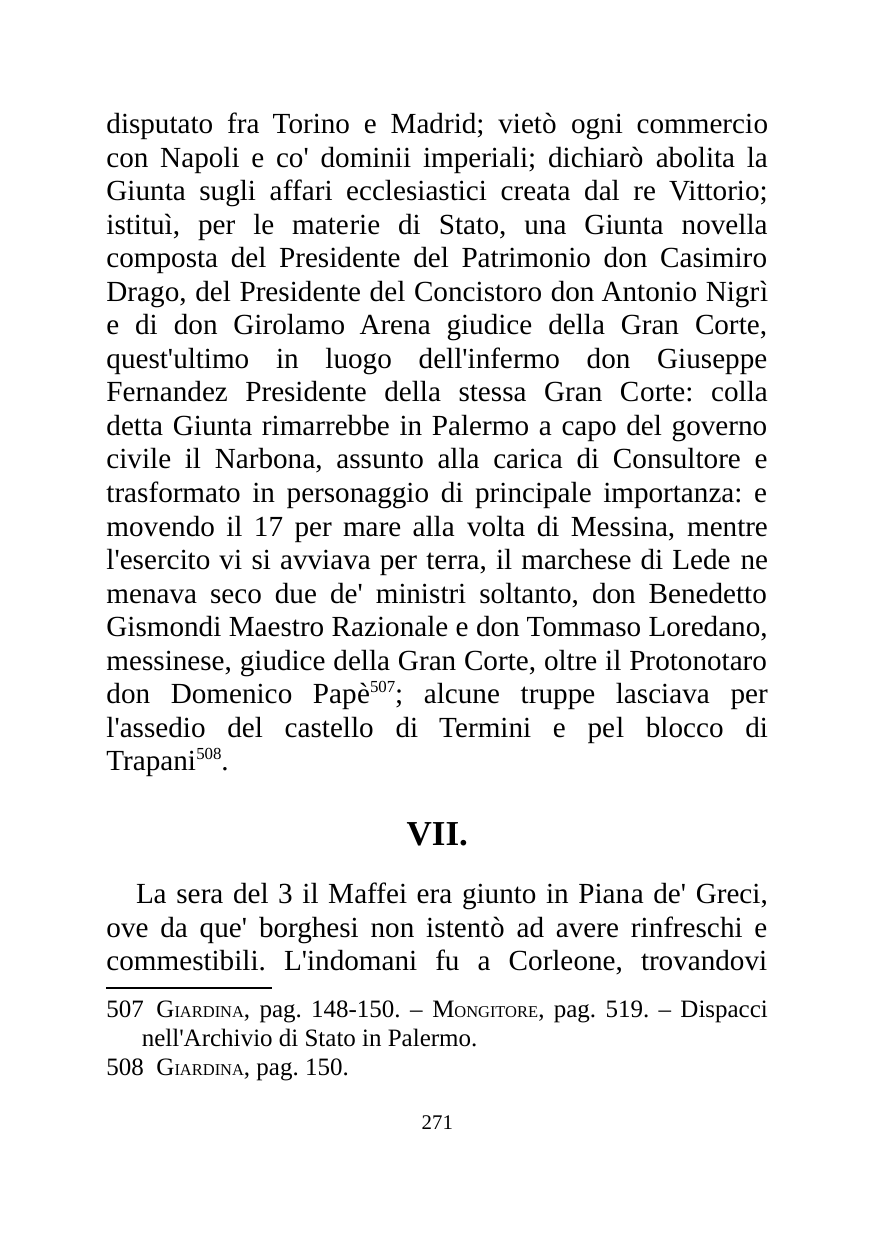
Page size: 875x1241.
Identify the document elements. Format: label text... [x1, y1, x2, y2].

text Giardina, pag. 148-150. – Mongitore, pag. 519. – Dispacci nell'Archivio di Stato in Palermo. [106, 994, 768, 1052]
text La sera del 3 il Maffei era giunto in Piana de' Greci, ove da que' borghesi non istentò ad avere rinfreschi e commestibili. L'indomani fu a Corleone, trovandovi [106, 876, 768, 977]
text disputato fra Torino e Madrid; vietò ogni commercio con Napoli e co' dominii imperiali; dichiarò abolita la Giunta sugli affari ecclesiastici creata dal re Vittorio; istituì, per le materie di Stato, una Giunta novella composta del Presidente del Patrimonio don Casimiro Drago, del Presidente del Concistoro don Antonio Nigrì e di don Girolamo Arena giudice della Gran Corte, quest'ultimo in luogo dell'infermo don Giuseppe Fernandez Presidente della stessa Gran Corte: colla detta Giunta rimarrebbe in Palermo a capo del governo civile il Narbona, assunto alla carica di Consultore e trasformato in personaggio di principale importanza: e movendo il 17 per mare alla volta di Messina, mentre l'esercito vi si avviava per terra, il marchese di Lede ne menava seco due de' ministri soltanto, don Benedetto Gismondi Maestro Razionale e don Tommaso Loredano, messinese, giudice della Gran Corte, oltre il Protonotaro don Domenico Papè; alcune truppe lasciava per l'assedio del castello di Termini e pel blocco di Trapani. [106, 106, 768, 777]
subtitle VII. [106, 812, 768, 853]
text Giardina, pag. 150. [106, 1052, 768, 1080]
